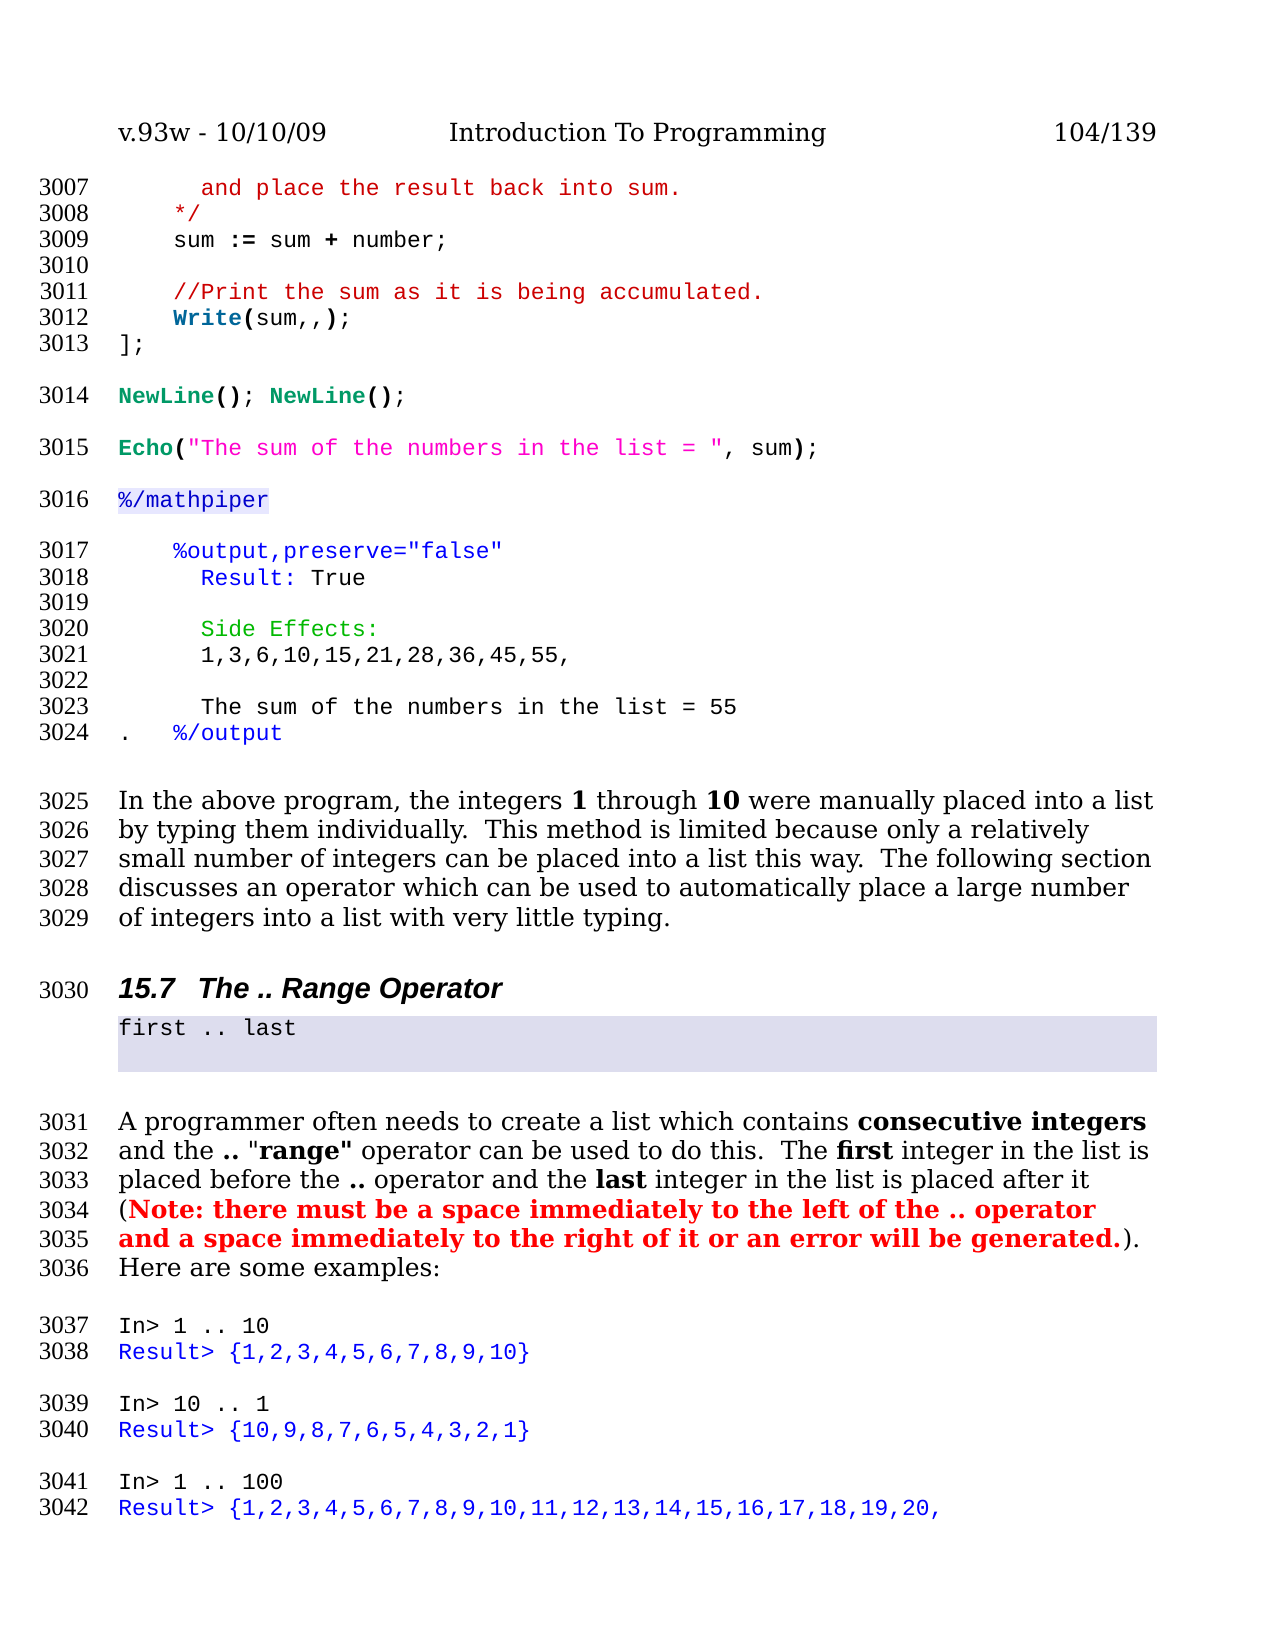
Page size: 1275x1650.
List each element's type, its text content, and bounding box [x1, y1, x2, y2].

text Result> {10,9,8,7,6,5,4,3,2,1} [118, 1418, 1157, 1444]
text Side Effects: [118, 618, 1157, 644]
text In> 1 .. 10 [118, 1315, 1157, 1341]
text In> 1 .. 100 [118, 1470, 1157, 1496]
text sum := sum + number; [118, 229, 1157, 254]
text NewLine(); NewLine(); [118, 384, 1157, 410]
text */ [118, 203, 1157, 229]
text %output,preserve="false" [118, 540, 1157, 566]
text Result> {1,2,3,4,5,6,7,8,9,10,11,12,13,14,15,16,17,18,19,20, [118, 1496, 1157, 1522]
text and place the result back into sum. [118, 177, 1157, 203]
text ]; [118, 332, 1157, 358]
text Echo("The sum of the numbers in the list = ", sum); [118, 436, 1157, 462]
text In> 10 .. 1 [118, 1393, 1157, 1418]
text //Print the sum as it is being accumulated. [118, 281, 1157, 306]
text 1,3,6,10,15,21,28,36,45,55, [118, 644, 1157, 669]
text Result> {1,2,3,4,5,6,7,8,9,10} [118, 1341, 1157, 1367]
table_header first .. last [118, 1016, 1157, 1072]
text The sum of the numbers in the list = 55 [118, 696, 1157, 721]
text Result: True [118, 566, 1157, 592]
text %/mathpiper [118, 488, 1157, 514]
subtitle The .. Range Operator [118, 971, 1157, 1004]
text A programmer often needs to create a list which contains consecutive integers and the .. "range" operator can be used to do this. The first integer in the list is placed before the .. operator and the last integer in the list is placed after it (Note: there must be a space immediately to the left of the .. operator and a space immediately to the right of it or an error will be generated.). Here are some examples: [118, 1107, 1157, 1283]
text . %/output [118, 721, 1157, 747]
text Write(sum,,); [118, 306, 1157, 332]
text In the above program, the integers 1 through 10 were manually placed into a list by typing them individually. This method is limited because only a relatively small number of integers can be placed into a list this way. The following section discusses an operator which can be used to automatically place a large number of integers into a list with very little typing. [118, 786, 1157, 932]
